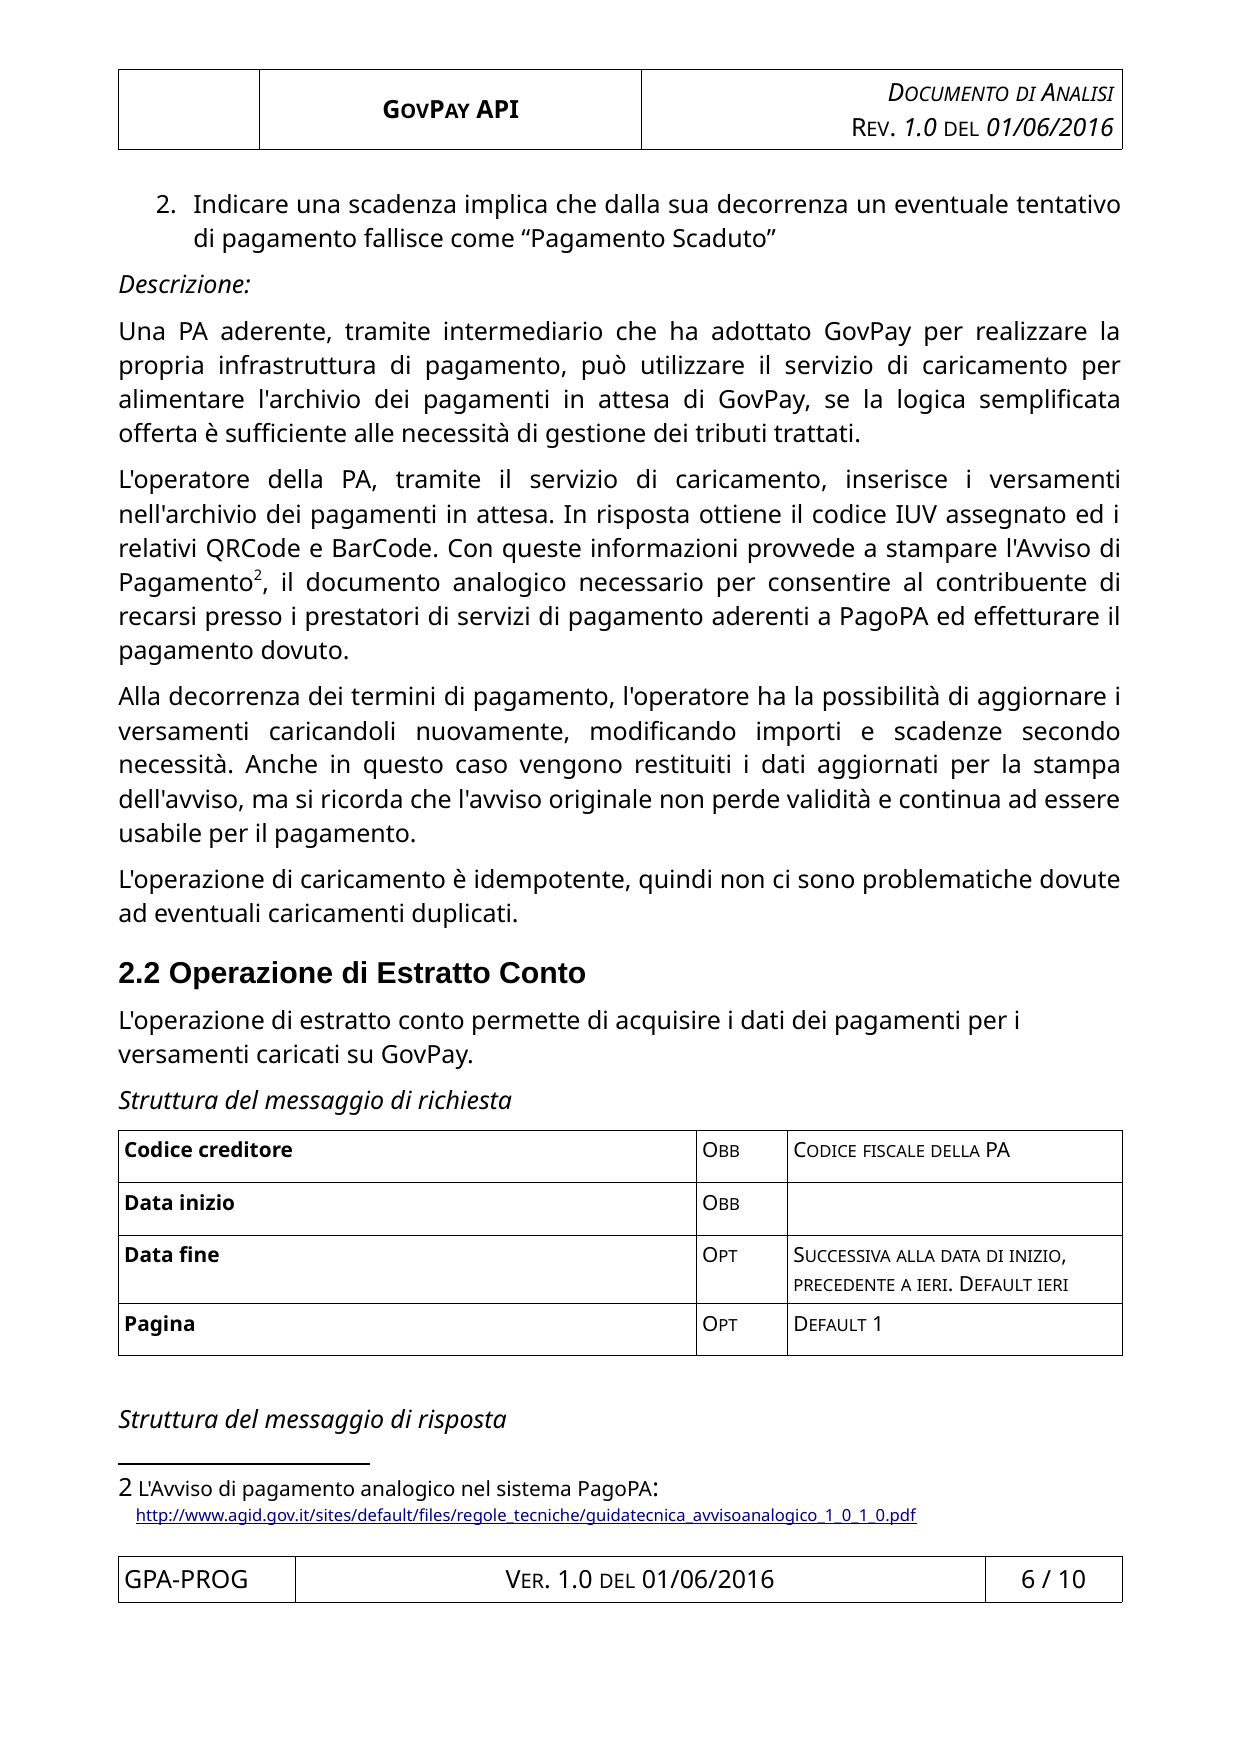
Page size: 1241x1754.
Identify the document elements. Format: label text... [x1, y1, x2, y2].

list Indicare una scadenza implica che dalla sua decorrenza un eventuale tentativo di pagamento fallisce come “Pagamento Scaduto” [156, 186, 1122, 254]
text L'Avviso di pagamento analogico nel sistema PagoPA: [118, 1470, 1122, 1504]
text L'operazione di estratto conto permette di acquisire i dati dei pagamenti per i versamenti caricati su GovPay. [118, 1002, 1122, 1070]
table_cell Opt [697, 1304, 787, 1355]
text Struttura del messaggio di risposta [118, 1402, 1122, 1436]
text L'operazione di caricamento è idempotente, quindi non ci sono problematiche dovute ad eventuali caricamenti duplicati. [118, 862, 1122, 930]
text Alla decorrenza dei termini di pagamento, l'operatore ha la possibilità di aggiornare i versamenti caricandoli nuovamente, modificando importi e scadenze secondo necessità. Anche in questo caso vengono restituiti i dati aggiornati per la stampa dell'avviso, ma si ricorda che l'avviso originale non perde validità e continua ad essere usabile per il pagamento. [118, 679, 1122, 849]
table_cell Successiva alla data di inizio, precedente a ieri. Default ieri [788, 1236, 1122, 1303]
text Una PA aderente, tramite intermediario che ha adottato GovPay per realizzare la propria infrastruttura di pagamento, può utilizzare il servizio di caricamento per alimentare l'archivio dei pagamenti in attesa di GovPay, se la logica semplificata offerta è sufficiente alle necessità di gestione dei tributi trattati. [118, 313, 1122, 450]
text Descrizione: [118, 267, 1122, 301]
table_cell [788, 1183, 1122, 1234]
table_cell Opt [697, 1236, 787, 1303]
table_cell Obb [697, 1183, 787, 1234]
table_header Obb [697, 1131, 787, 1182]
subtitle Operazione di Estratto Conto [118, 955, 1122, 990]
text Struttura del messaggio di richiesta [118, 1083, 1122, 1117]
text http://www.agid.gov.it/sites/default/files/regole_tecniche/guidatecnica_avvisoanalogico_1_0_1_0.pdf [118, 1504, 1122, 1527]
table_cell Default 1 [788, 1304, 1122, 1355]
table_cell Data fine [119, 1236, 696, 1303]
table_cell Pagina [119, 1304, 696, 1355]
table_cell Data inizio [119, 1183, 696, 1234]
table_header Codice fiscale della PA [788, 1131, 1122, 1182]
text L'operatore della PA, tramite il servizio di caricamento, inserisce i versamenti nell'archivio dei pagamenti in attesa. In risposta ottiene il codice IUV assegnato ed i relativi QRCode e BarCode. Con queste informazioni provvede a stampare l'Avviso di Pagamento, il documento analogico necessario per consentire al contribuente di recarsi presso i prestatori di servizi di pagamento aderenti a PagoPA ed effetturare il pagamento dovuto. [118, 462, 1122, 667]
table_header Codice creditore [119, 1131, 696, 1182]
